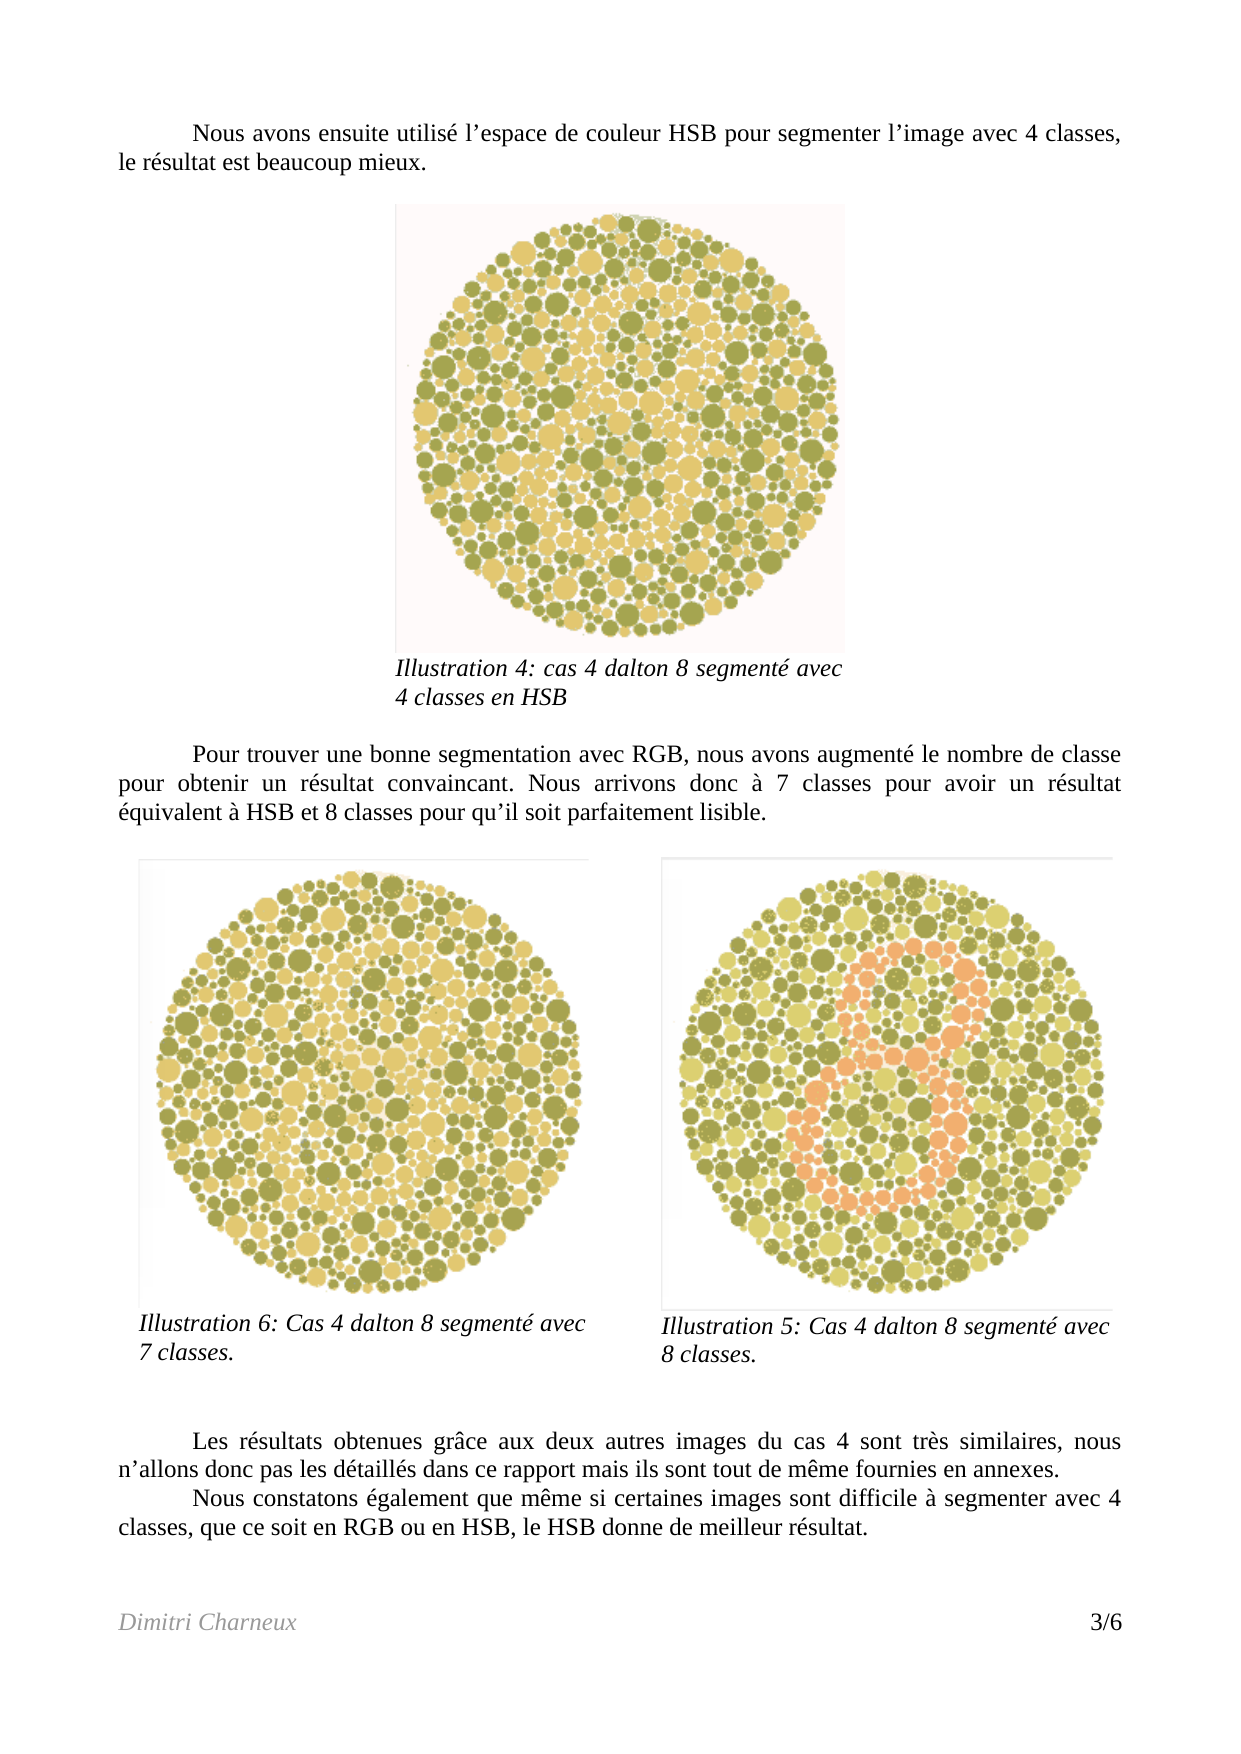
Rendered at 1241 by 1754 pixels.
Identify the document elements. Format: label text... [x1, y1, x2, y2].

text Illustration 6: Cas 4 dalton 8 segmenté avec 7 classes. [138, 1308, 588, 1365]
text Pour trouver une bonne segmentation avec RGB, nous avons augmenté le nombre de classe pour obtenir un résultat convaincant. Nous arrivons donc à 7 classes pour avoir un résultat équivalent à HSB et 8 classes pour qu’il soit parfaitement lisible. [118, 739, 1122, 826]
text Nous constatons également que même si certaines images sont difficile à segmenter avec 4 classes, que ce soit en RGB ou en HSB, le HSB donne de meilleur résultat. [118, 1483, 1122, 1541]
text Nous avons ensuite utilisé l’espace de couleur HSB pour segmenter l’image avec 4 classes, le résultat est beaucoup mieux. [118, 118, 1122, 176]
picture [661, 857, 1113, 1311]
text Les résultats obtenues grâce aux deux autres images du cas 4 sont très similaires, nous n’allons donc pas les détaillés dans ce rapport mais ils sont tout de même fournies en annexes. [118, 1426, 1122, 1483]
picture [138, 859, 589, 1308]
text Illustration 5: Cas 4 dalton 8 segmenté avec 8 classes. [661, 1311, 1113, 1368]
text Illustration 4: cas 4 dalton 8 segmenté avec 4 classes en HSB [395, 653, 845, 711]
picture [395, 204, 845, 653]
